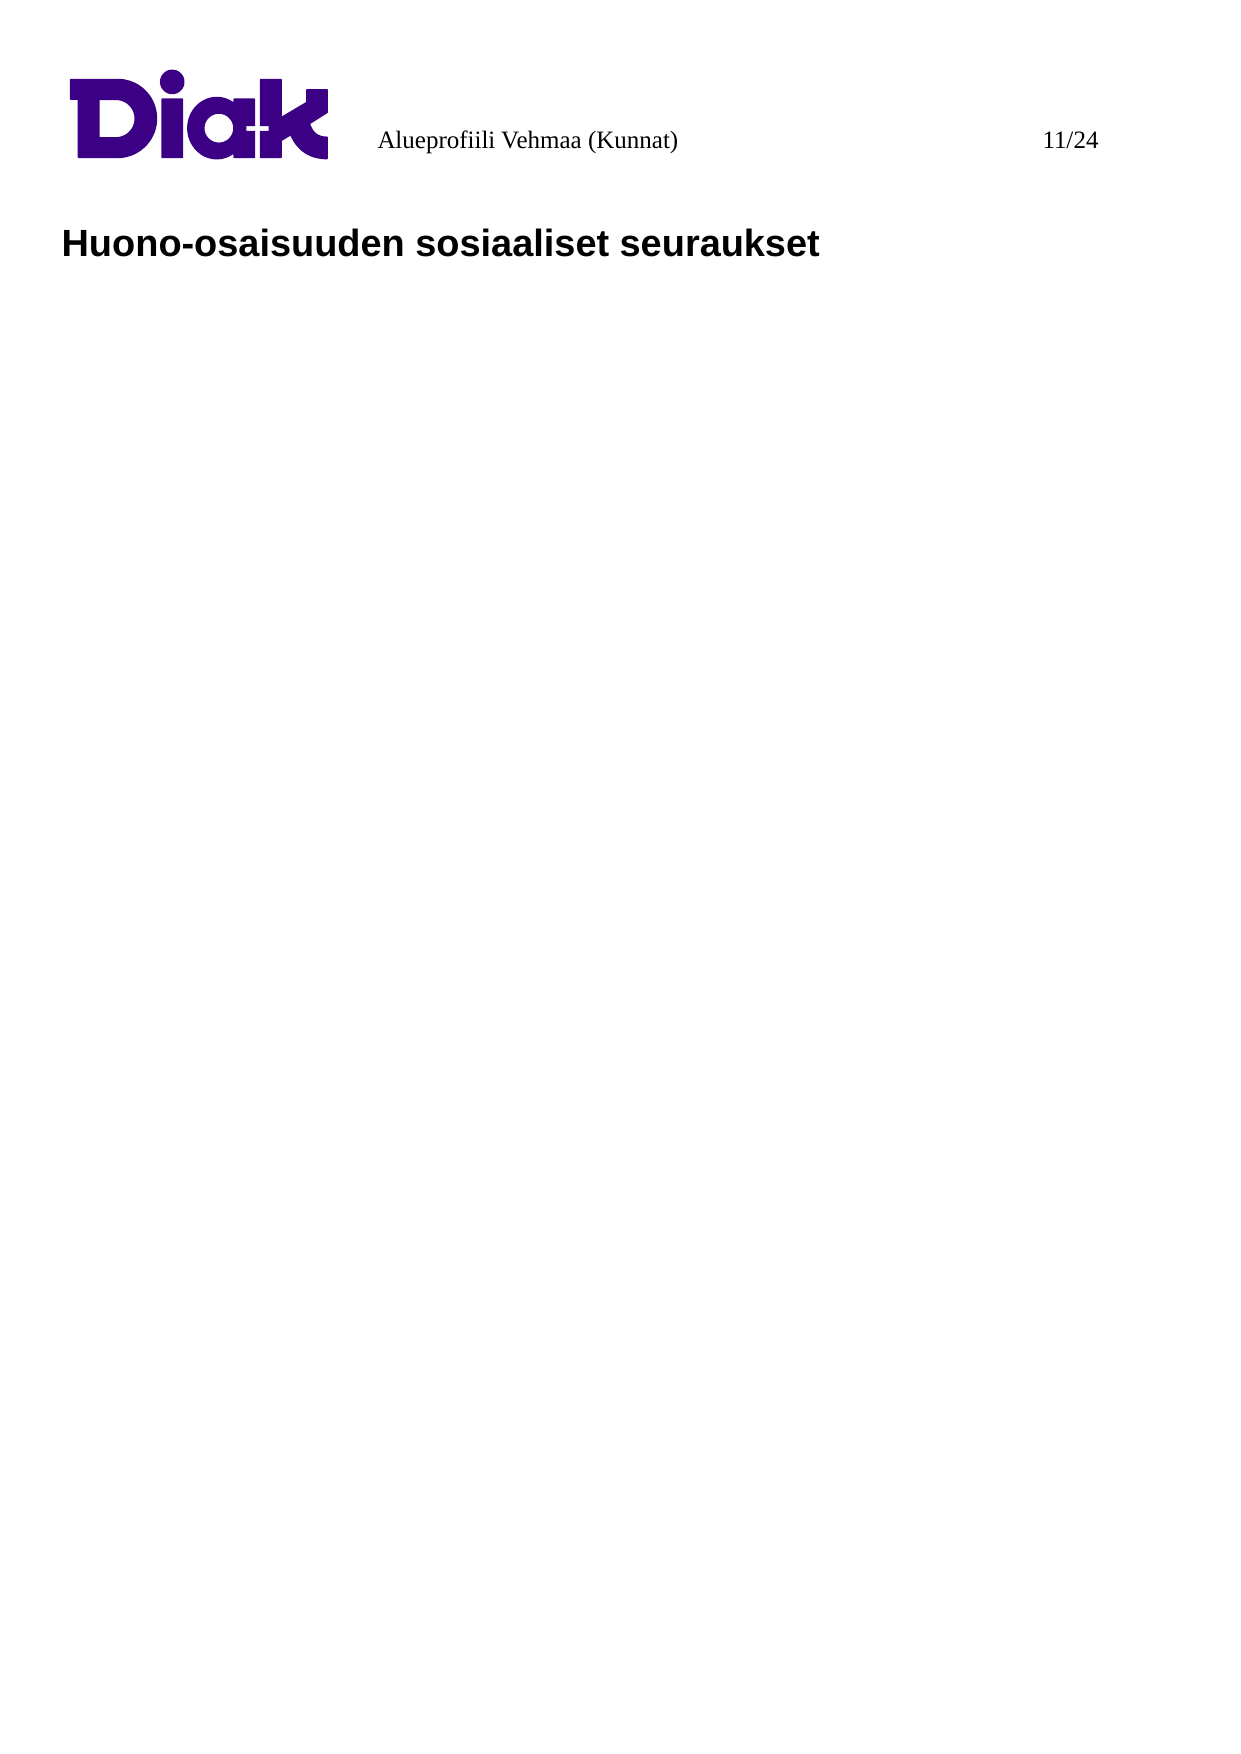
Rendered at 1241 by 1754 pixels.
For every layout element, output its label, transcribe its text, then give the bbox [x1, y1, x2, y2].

subtitle Huono-osaisuuden sosiaaliset seuraukset [61, 221, 1179, 265]
